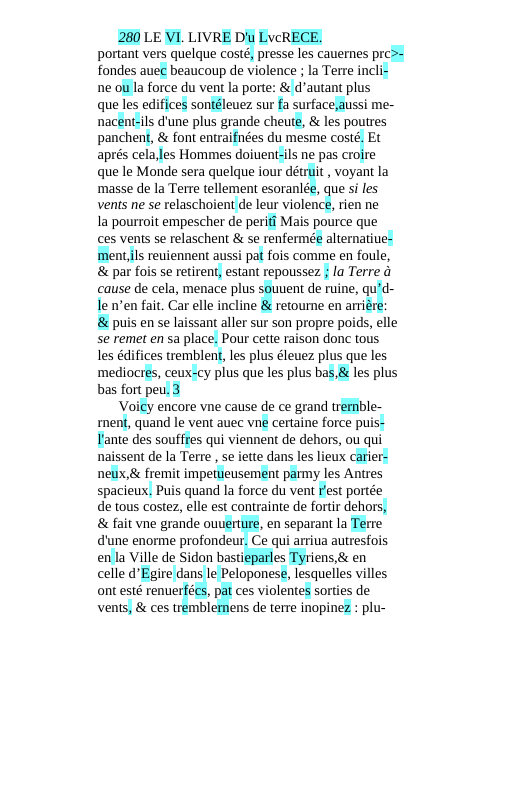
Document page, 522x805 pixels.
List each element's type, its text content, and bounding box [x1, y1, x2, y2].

text Voicy encore vne cause de ce grand trernble- rnent, quand le vent auec vne certaine force puis- l'ante des souffres qui viennent de dehors, ou qui naissent de la Terre , se iette dans les lieux carier- neux,& fremit impetueusement parmy les Antres spacieux. Puis quand la force du vent r'est portée de tous costez, elle est contrainte de fortir dehors, & fait vne grande ouuerture, en separant la Terre d'une enorme profondeur. Ce qui arriua autresfois en la Ville de Sidon bastieparles Tyriens,& en celle d’Egire dans le Peloponese, lesquelles villes ont esté renuerfécs, pat ces violentes sorties de vents, & ces tremblernens de terre inopinez : plu- [97, 397, 465, 615]
text 280 LE VI. LIVRE D'u LvcRECE. portant vers quelque costé, presse les cauernes prc>- fondes auec beaucoup de violence ; la Terre incli- ne ou la force du vent la porte: & d’autant plus que les edifices sontéleuez sur fa surface,aussi me- nacent-ils d'une plus grande cheute, & les poutres panchent, & font entraifnées du mesme costé. Et aprés cela,les Hommes doiuent-ils ne pas croire que le Monde sera quelque iour détruit , voyant la masse de la Terre tellement esoranlée, que si les vents ne se relaschoient de leur violence, rien ne la pourroit empescher de peritî Mais pource que ces vents se relaschent & se renfermée alternatiue- ment,ils reuiennent aussi pat fois comme en foule, & par fois se retirent, estant repoussez ; la Terre à cause de cela, menace plus souuent de ruine, qu’d- le n’en fait. Car elle incline & retourne en arrière: & puis en se laissant aller sur son propre poids, elle se remet en sa place. Pour cette raison donc tous les édifices tremblent, les plus éleuez plus que les mediocres, ceux-cy plus que les plus bas,& les plus bas fort peu. 3 [97, 28, 465, 397]
